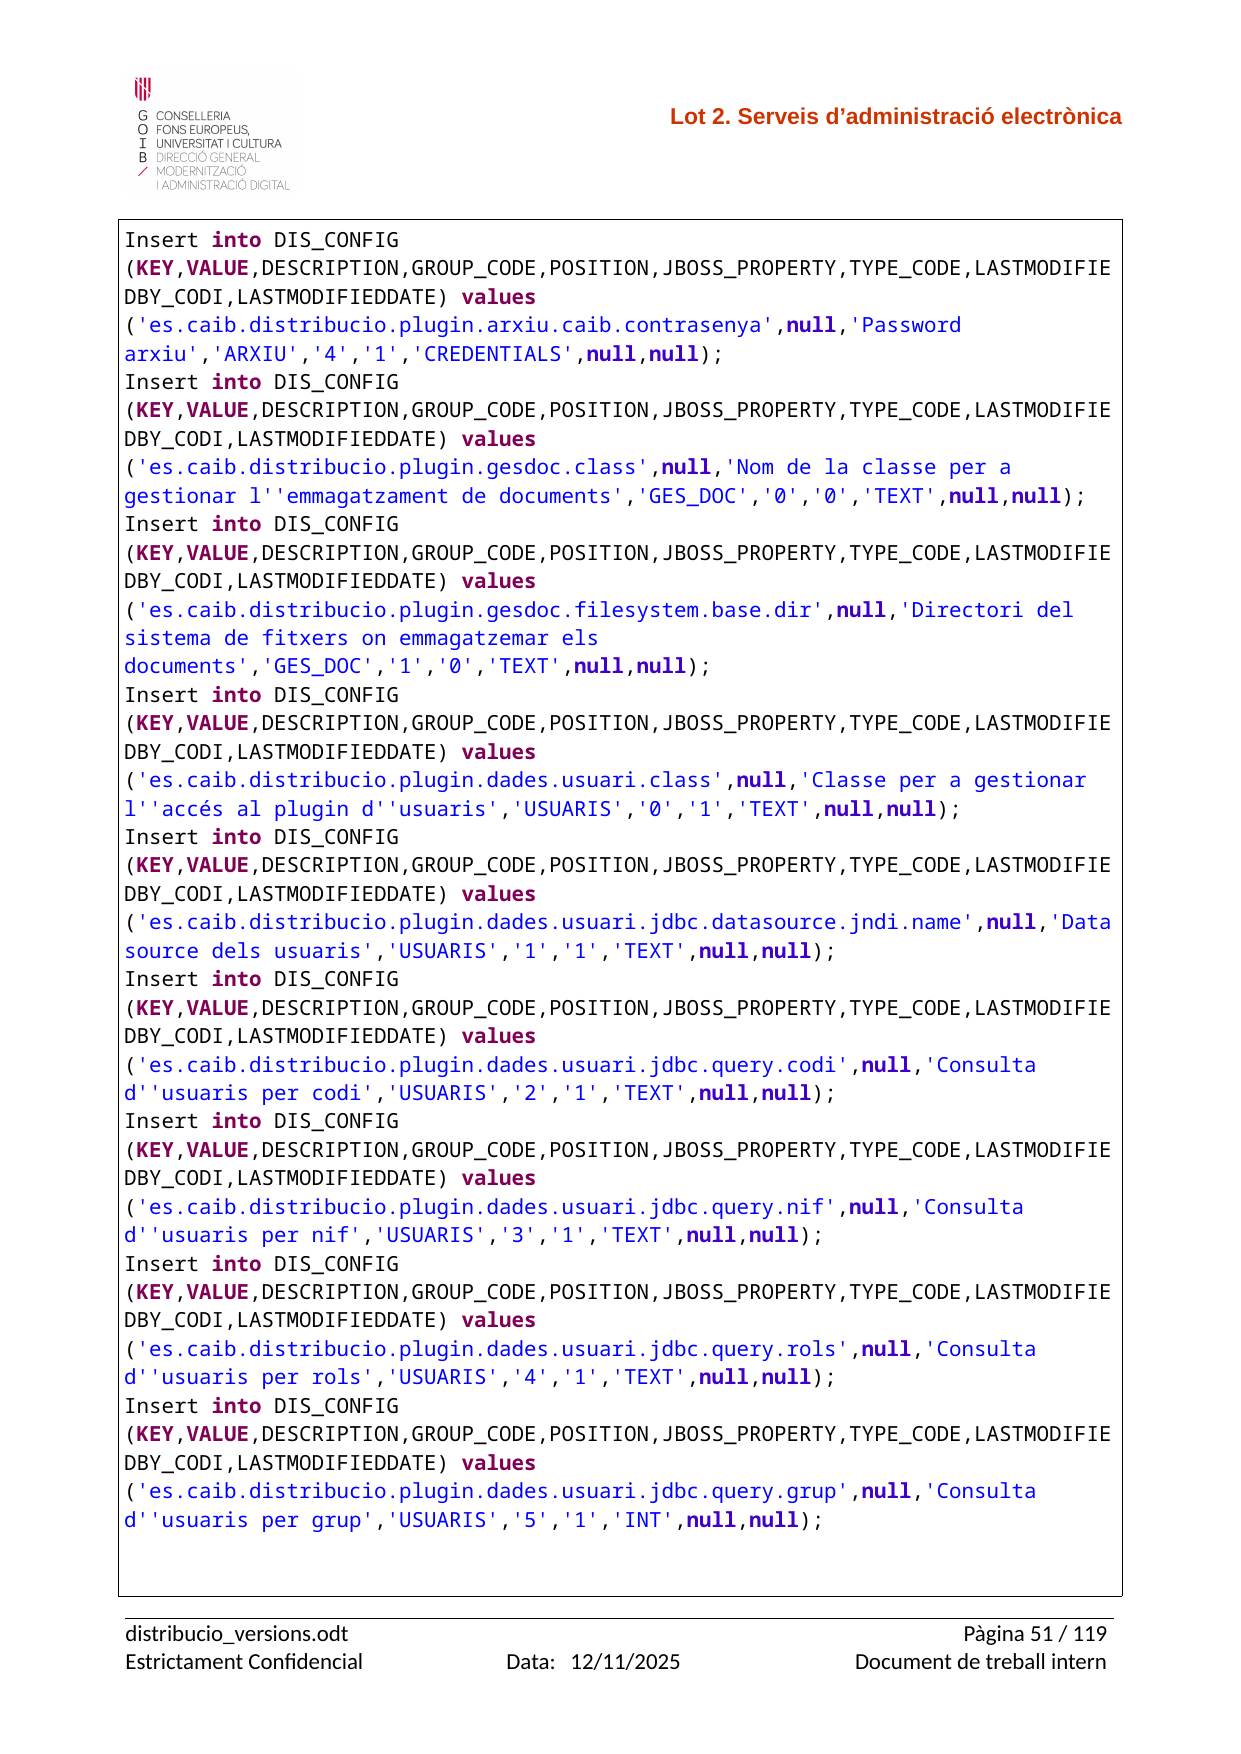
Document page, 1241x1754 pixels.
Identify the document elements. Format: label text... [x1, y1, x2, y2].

table_header Insert into DIS_CONFIG (KEY,VALUE,DESCRIPTION,GROUP_CODE,POSITION,JBOSS_PROPERTY,TYPE_CODE,LASTMODIFIEDBY_CODI,LASTMODIFIEDDATE) values ('es.caib.distribucio.plugin.arxiu.caib.contrasenya',null,'Password arxiu','ARXIU','4','1','CREDENTIALS',null,null); Insert into DIS_CONFIG (KEY,VALUE,DESCRIPTION,GROUP_CODE,POSITION,JBOSS_PROPERTY,TYPE_CODE,LASTMODIFIEDBY_CODI,LASTMODIFIEDDATE) values ('es.caib.distribucio.plugin.gesdoc.class',null,'Nom de la classe per a gestionar l''emmagatzament de documents','GES_DOC','0','0','TEXT',null,null); Insert into DIS_CONFIG (KEY,VALUE,DESCRIPTION,GROUP_CODE,POSITION,JBOSS_PROPERTY,TYPE_CODE,LASTMODIFIEDBY_CODI,LASTMODIFIEDDATE) values ('es.caib.distribucio.plugin.gesdoc.filesystem.base.dir',null,'Directori del sistema de fitxers on emmagatzemar els documents','GES_DOC','1','0','TEXT',null,null); Insert into DIS_CONFIG (KEY,VALUE,DESCRIPTION,GROUP_CODE,POSITION,JBOSS_PROPERTY,TYPE_CODE,LASTMODIFIEDBY_CODI,LASTMODIFIEDDATE) values ('es.caib.distribucio.plugin.dades.usuari.class',null,'Classe per a gestionar l''accés al plugin d''usuaris','USUARIS','0','1','TEXT',null,null); Insert into DIS_CONFIG (KEY,VALUE,DESCRIPTION,GROUP_CODE,POSITION,JBOSS_PROPERTY,TYPE_CODE,LASTMODIFIEDBY_CODI,LASTMODIFIEDDATE) values ('es.caib.distribucio.plugin.dades.usuari.jdbc.datasource.jndi.name',null,'Datasource dels usuaris','USUARIS','1','1','TEXT',null,null); Insert into DIS_CONFIG (KEY,VALUE,DESCRIPTION,GROUP_CODE,POSITION,JBOSS_PROPERTY,TYPE_CODE,LASTMODIFIEDBY_CODI,LASTMODIFIEDDATE) values ('es.caib.distribucio.plugin.dades.usuari.jdbc.query.codi',null,'Consulta d''usuaris per codi','USUARIS','2','1','TEXT',null,null); Insert into DIS_CONFIG (KEY,VALUE,DESCRIPTION,GROUP_CODE,POSITION,JBOSS_PROPERTY,TYPE_CODE,LASTMODIFIEDBY_CODI,LASTMODIFIEDDATE) values ('es.caib.distribucio.plugin.dades.usuari.jdbc.query.nif',null,'Consulta d''usuaris per nif','USUARIS','3','1','TEXT',null,null); Insert into DIS_CONFIG (KEY,VALUE,DESCRIPTION,GROUP_CODE,POSITION,JBOSS_PROPERTY,TYPE_CODE,LASTMODIFIEDBY_CODI,LASTMODIFIEDDATE) values ('es.caib.distribucio.plugin.dades.usuari.jdbc.query.rols',null,'Consulta d''usuaris per rols','USUARIS','4','1','TEXT',null,null); Insert into DIS_CONFIG (KEY,VALUE,DESCRIPTION,GROUP_CODE,POSITION,JBOSS_PROPERTY,TYPE_CODE,LASTMODIFIEDBY_CODI,LASTMODIFIEDDATE) values ('es.caib.distribucio.plugin.dades.usuari.jdbc.query.grup',null,'Consulta d''usuaris per grup','USUARIS','5','1','INT',null,null); [119, 220, 1122, 1596]
picture [126, 70, 299, 197]
